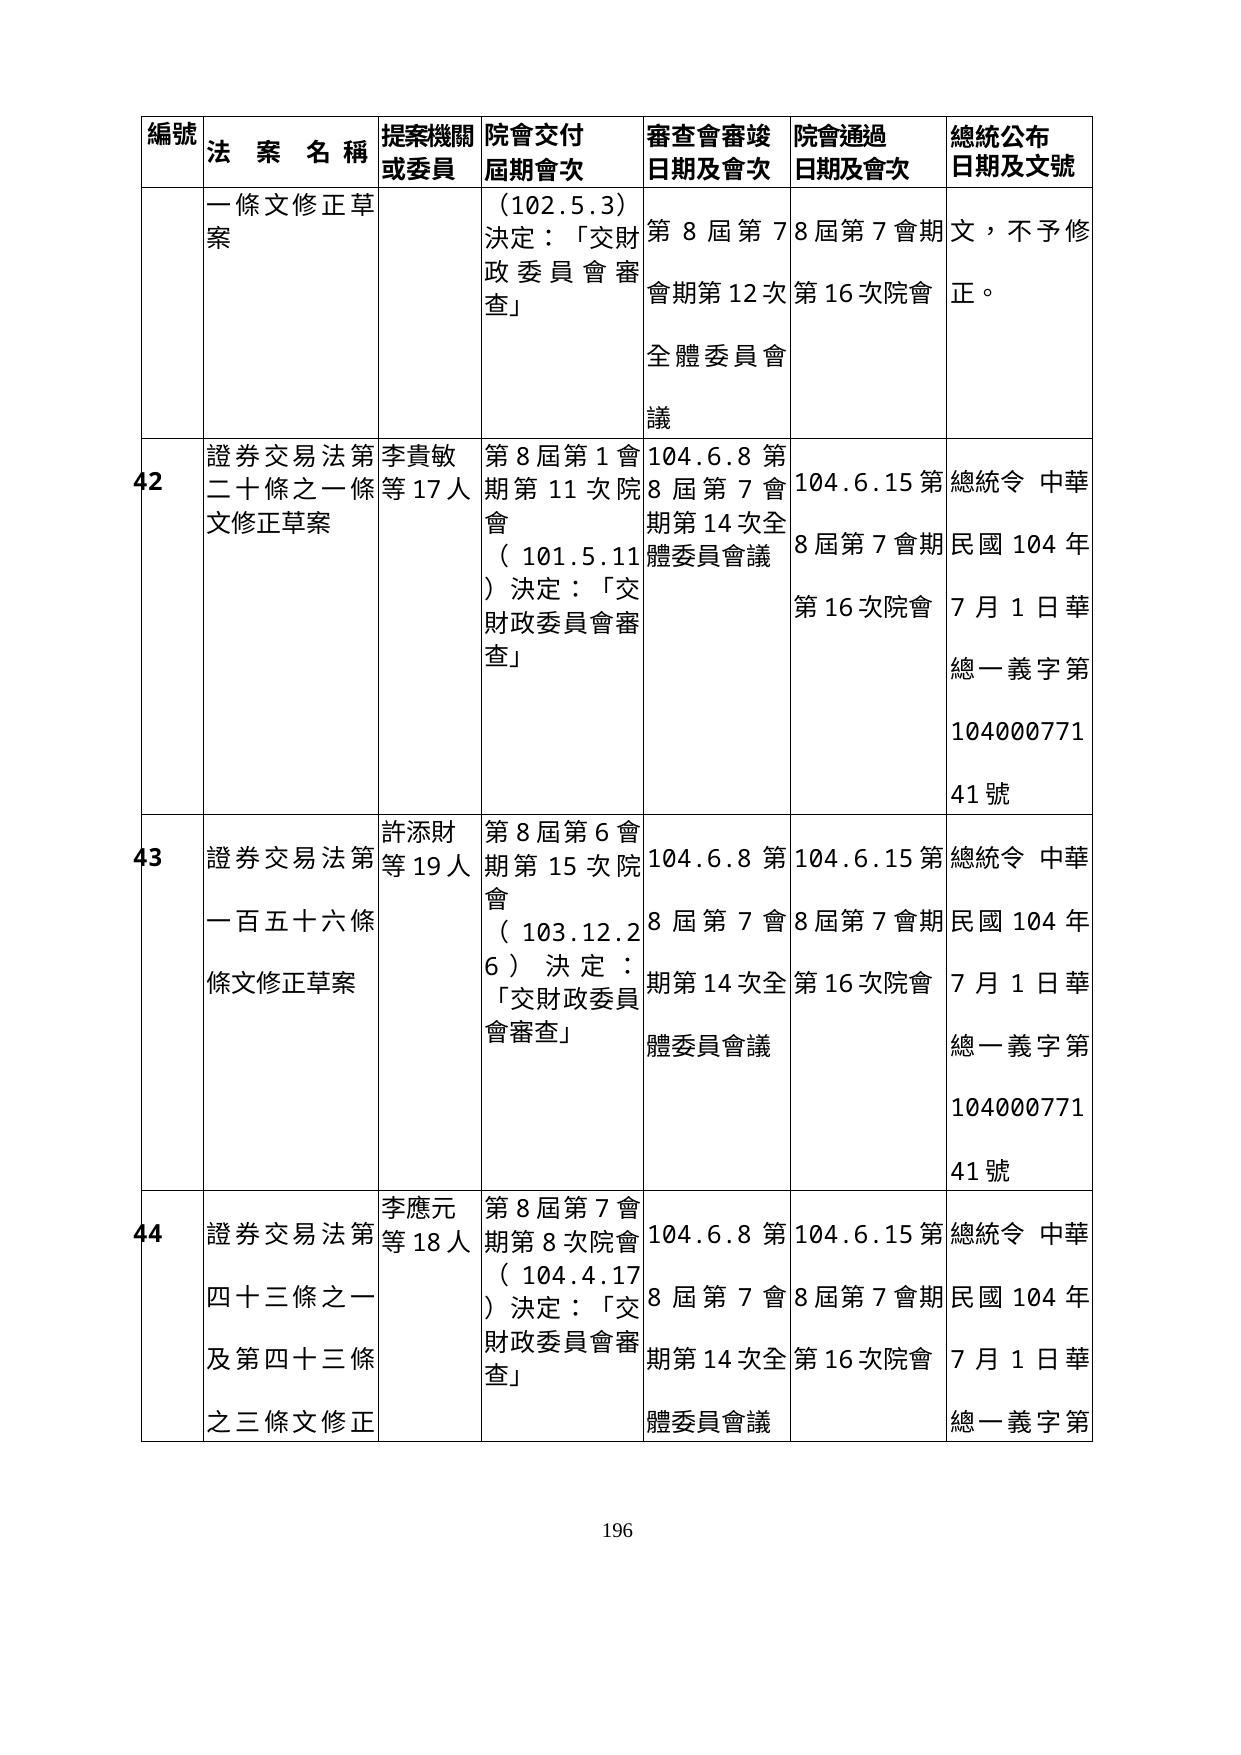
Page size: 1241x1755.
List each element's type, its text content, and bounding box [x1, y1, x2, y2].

table_cell 證券交易法第四十三條之一及第四十三條之三條文修正 [204, 1191, 378, 1441]
table_cell 李應元等18人 [379, 1191, 481, 1441]
table_cell 8屆第7會期第16次院會 [791, 188, 946, 438]
table_cell 李貴敏等17人 [379, 439, 481, 814]
table_cell [379, 188, 481, 438]
table_cell 證券交易法第一百五十六條條文修正草案 [204, 815, 378, 1190]
table_cell 總統令 中華民國104年7月1日華總一義字第10400077141號 [947, 439, 1092, 814]
table_header 院會通過 日期及會次 [791, 117, 946, 187]
table_cell 文，不予修正。 [947, 188, 1092, 438]
table_cell 104.6.8第8屆第7會期第14次全體委員會議 [644, 439, 790, 814]
table_cell 證券交易法第二十條之一條文修正草案 [204, 439, 378, 814]
table_cell 第8屆第7會期第8次院會（104.4.17）決定：「交財政委員會審查」 [482, 1191, 643, 1441]
table_header 提案機關 或委員 [379, 117, 481, 187]
table_cell 總統令 中華民國104年7月1日華總一義字第10400077141號 [947, 815, 1092, 1190]
table_cell 104.6.8第8屆第7會期第14次全體委員會議 [644, 815, 790, 1190]
table_cell 一條文修正草案 [204, 188, 378, 438]
table_cell 總統令 中華民國104年7月1日華總一義字第 [947, 1191, 1092, 1441]
table_cell 104.6.15第8屆第7會期第16次院會 [791, 815, 946, 1190]
table_cell 第8屆第6會期第15次院會（103.12.26）決定：「交財政委員會審查」 [482, 815, 643, 1190]
table_header 審查會審竣 日期及會次 [644, 117, 790, 187]
table_cell [142, 439, 203, 814]
table_cell 104.6.15第8屆第7會期第16次院會 [791, 439, 946, 814]
table_cell 104.6.15第8屆第7會期第16次院會 [791, 1191, 946, 1441]
table_cell [142, 815, 203, 1190]
table_cell 104.6.8第8屆第7會期第14次全體委員會議 [644, 1191, 790, 1441]
table_cell [142, 1191, 203, 1441]
table_cell 第8屆第1會期第11次院會（101.5.11）決定：「交財政委員會審查」 [482, 439, 643, 814]
table_header 總統公布 日期及文號 [947, 117, 1092, 187]
table_cell 許添財等19人 [379, 815, 481, 1190]
table_cell 第8屆第7會期第12次全體委員會議 [644, 188, 790, 438]
table_header 院會交付 屆期會次 [482, 117, 643, 187]
table_cell （102.5.3）決定：「交財政委員會審查」 [482, 188, 643, 438]
table_cell [142, 188, 203, 438]
table_header 法 案 名 稱 [204, 117, 378, 187]
table_header 編號 [142, 117, 203, 187]
